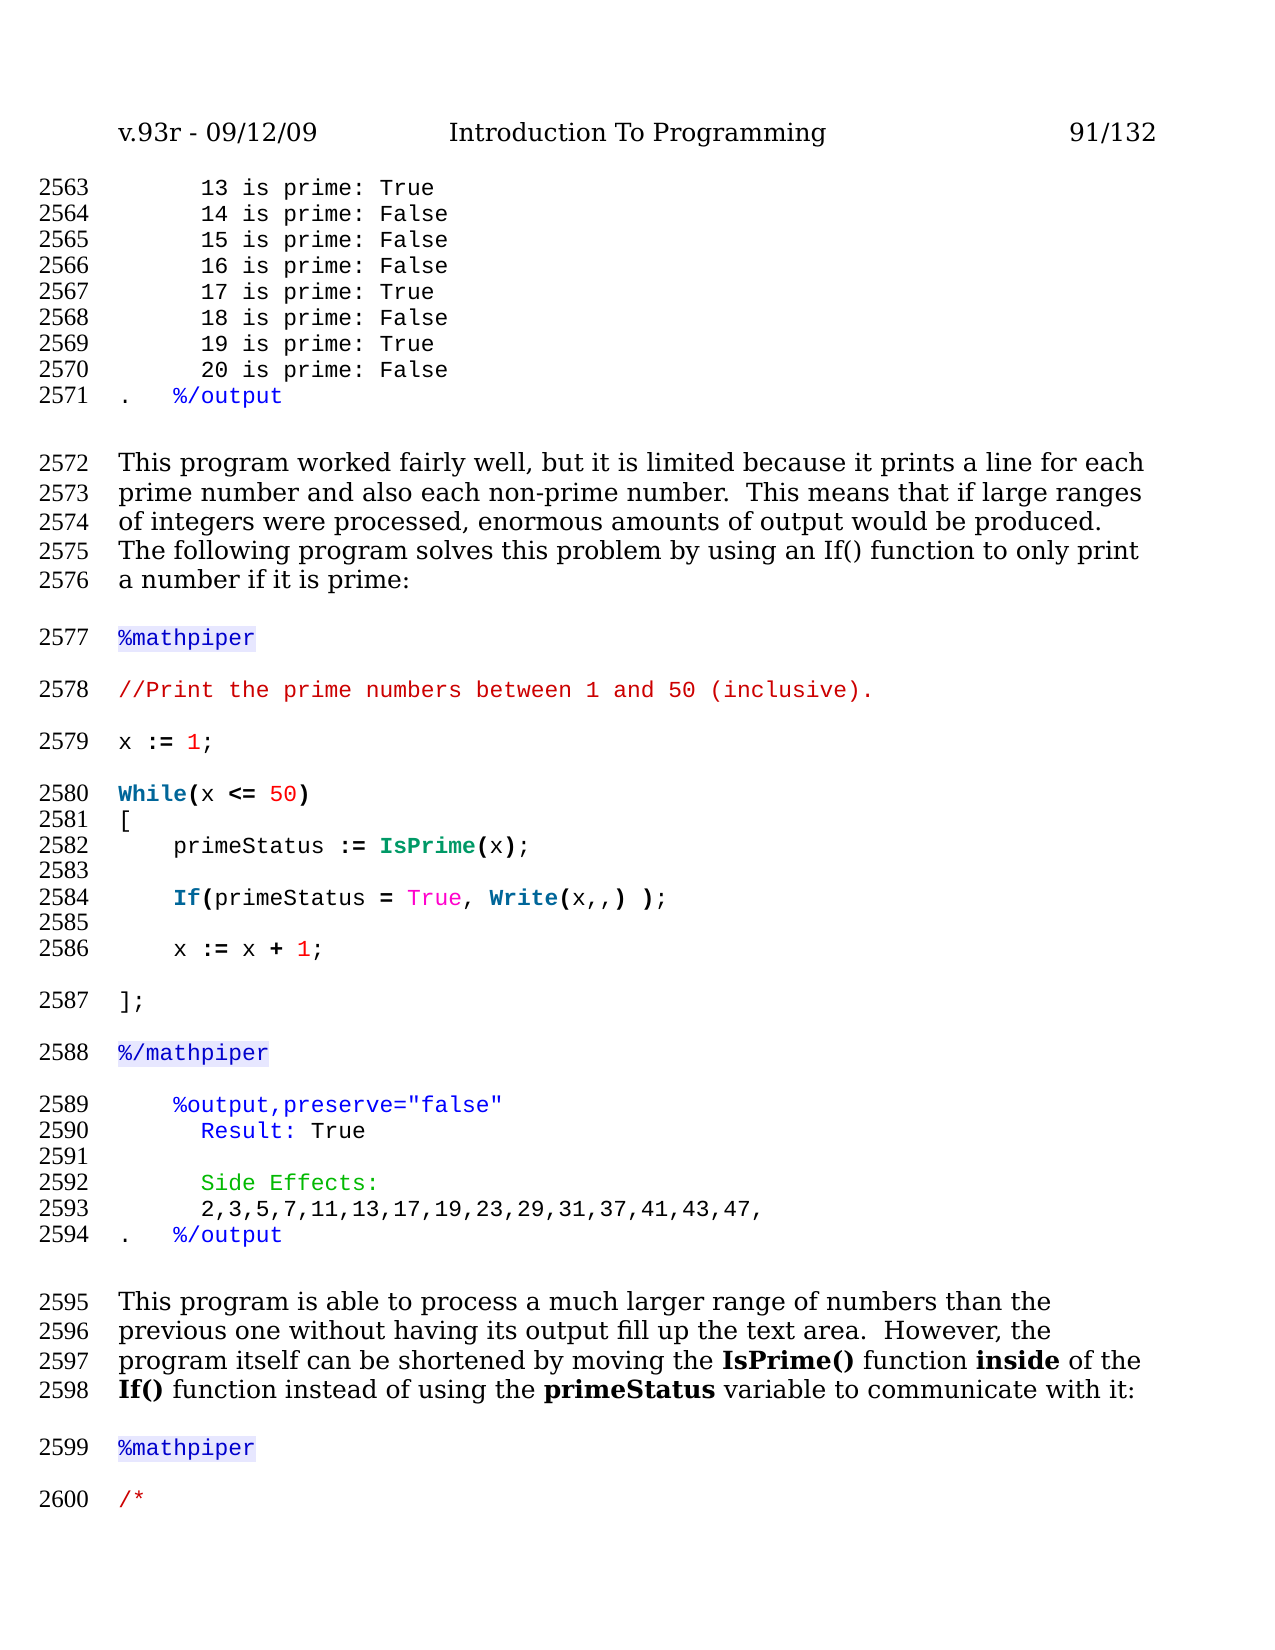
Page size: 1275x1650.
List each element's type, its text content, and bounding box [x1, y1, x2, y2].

text primeStatus := IsPrime(x); [118, 834, 1157, 860]
text Result: True [118, 1119, 1157, 1145]
text 13 is prime: True [118, 177, 1157, 203]
text 16 is prime: False [118, 254, 1157, 281]
text 20 is prime: False [118, 358, 1157, 384]
text //Print the prime numbers between 1 and 50 (inclusive). [118, 678, 1157, 704]
text 2,3,5,7,11,13,17,19,23,29,31,37,41,43,47, [118, 1197, 1157, 1223]
text x := 1; [118, 730, 1157, 756]
text 19 is prime: True [118, 332, 1157, 358]
text 18 is prime: False [118, 306, 1157, 332]
text ]; [118, 989, 1157, 1016]
text 15 is prime: False [118, 229, 1157, 254]
text 17 is prime: True [118, 281, 1157, 306]
text While(x <= 50) [118, 782, 1157, 808]
text x := x + 1; [118, 938, 1157, 964]
text %mathpiper [118, 1436, 1157, 1462]
text This program is able to process a much larger range of numbers than the previous one without having its output fill up the text area. However, the program itself can be shortened by moving the IsPrime() function inside of the If() function instead of using the primeStatus variable to communicate with it: [118, 1287, 1157, 1404]
text . %/output [118, 1223, 1157, 1249]
text %/mathpiper [118, 1041, 1157, 1067]
text /* [118, 1488, 1157, 1514]
text %output,preserve="false" [118, 1093, 1157, 1119]
text %mathpiper [118, 626, 1157, 652]
text This program worked fairly well, but it is limited because it prints a line for each prime number and also each non-prime number. This means that if large ranges of integers were processed, enormous amounts of output would be produced. The following program solves this problem by using an If() function to only print a number if it is prime: [118, 449, 1157, 594]
text If(primeStatus = True, Write(x,,) ); [118, 886, 1157, 912]
text Side Effects: [118, 1171, 1157, 1197]
text . %/output [118, 384, 1157, 410]
text [ [118, 808, 1157, 834]
text 14 is prime: False [118, 203, 1157, 229]
